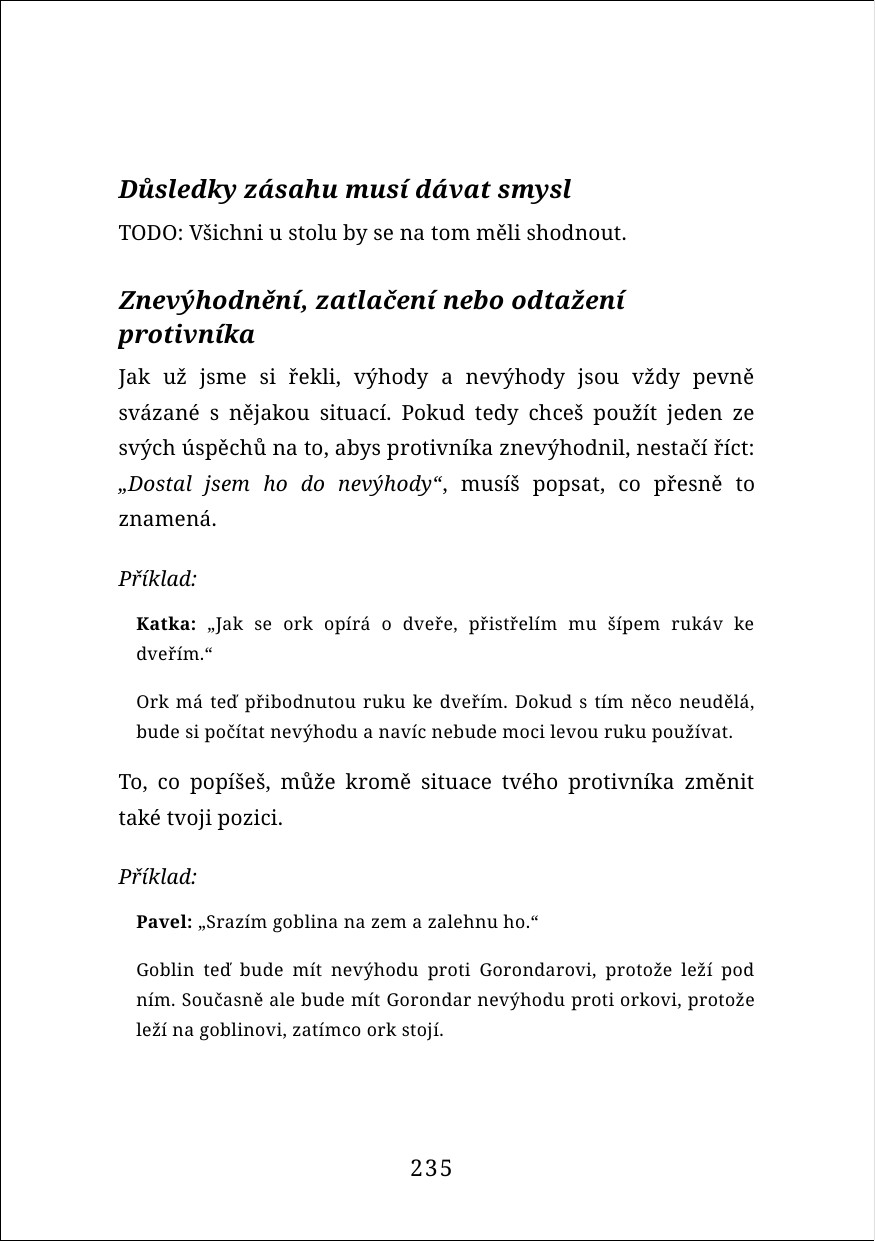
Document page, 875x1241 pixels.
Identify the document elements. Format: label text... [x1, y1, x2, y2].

text Příklad: [118, 564, 756, 592]
text Jak už jsme si řekli, výhody a nevýhody jsou vždy pevně svázané s nějakou situací. Pokud tedy chceš použít jeden ze svých úspěchů na to, abys protivníka znevýhodnil, nestačí říct: „Dostal jsem ho do nevýhody“, musíš popsat, co přesně to znamená. [118, 362, 756, 533]
text Pavel: „Srazím goblina na zem a zalehnu ho.“ [136, 909, 756, 933]
text TODO: Všichni u stolu by se na tom měli shodnout. [118, 218, 756, 246]
text Ork má teď přibodnutou ruku ke dveřím. Dokud s tím něco neudělá, bude si počítat nevýhodu a navíc nebude moci levou ruku používat. [136, 689, 756, 743]
subtitle Znevýhodnění, zatlačení nebo odtažení protivníka [118, 283, 756, 351]
text To, co popíšeš, může kromě situace tvého protivníka změnit také tvoji pozici. [118, 767, 756, 831]
text Příklad: [118, 862, 756, 890]
text Katka: „Jak se ork opírá o dveře, přistřelím mu šípem rukáv ke dveřím.“ [136, 611, 756, 665]
subtitle Důsledky zásahu musí dávat smysl [118, 172, 756, 206]
text Goblin teď bude mít nevýhodu proti Gorondarovi, protože leží pod ním. Současně ale bude mít Gorondar nevýhodu proti orkovi, protože leží na goblinovi, zatímco ork stojí. [136, 957, 756, 1042]
